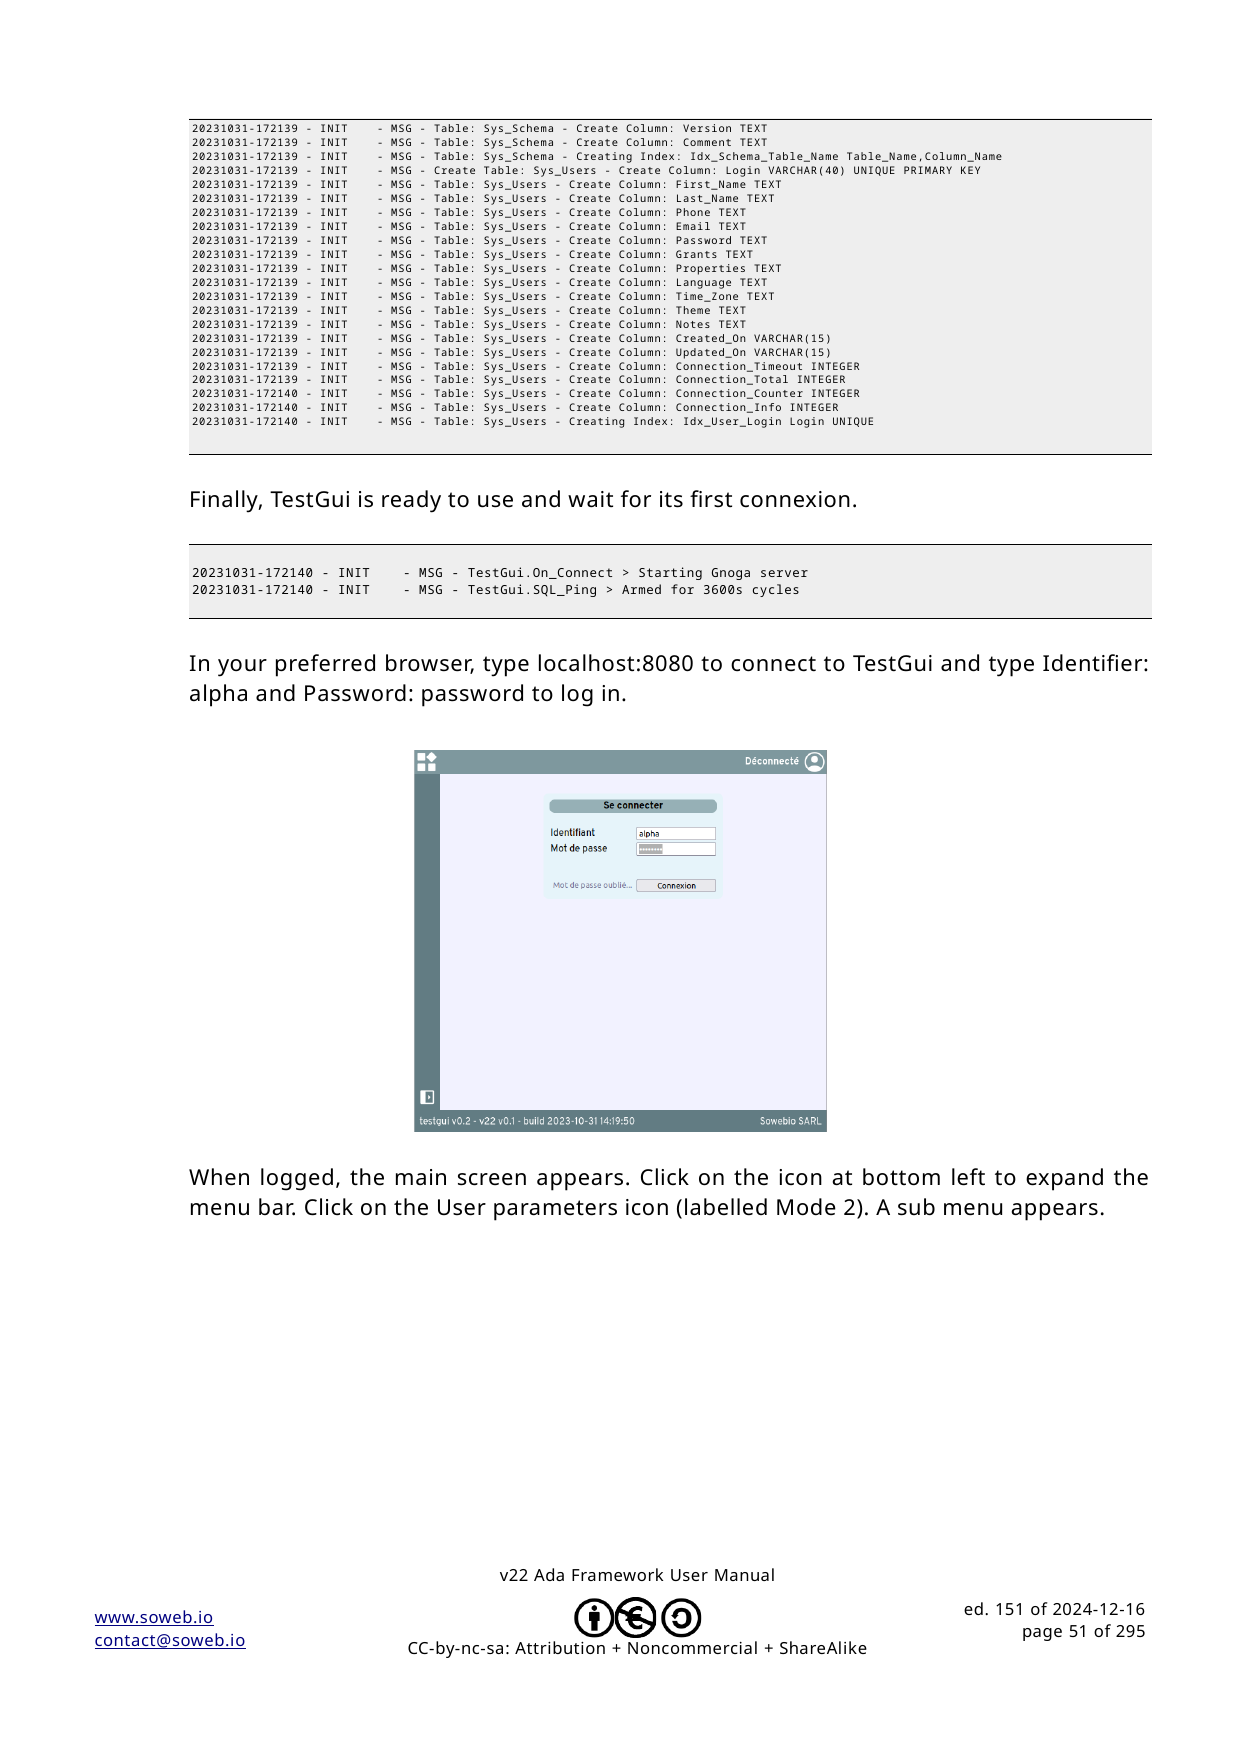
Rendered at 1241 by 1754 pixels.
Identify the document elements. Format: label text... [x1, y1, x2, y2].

list 20231031-172139 - INIT - MSG - Table: Sys_Users - Create Column: Email TEXT [189, 216, 1152, 230]
list 20231031-172140 - INIT - MSG - TestGui.On_Connect > Starting Gnoga server [189, 545, 1152, 578]
list 20231031-172139 - INIT - MSG - Table: Sys_Users - Create Column: Language TEXT [189, 272, 1152, 286]
list 20231031-172139 - INIT - MSG - Table: Sys_Users - Create Column: Last_Name TEXT [189, 188, 1152, 202]
list 20231031-172140 - INIT - MSG - Table: Sys_Users - Creating Index: Idx_User_Login Login UNIQUE [189, 412, 1152, 454]
list 20231031-172140 - INIT - MSG - TestGui.SQL_Ping > Armed for 3600s cycles [189, 578, 1152, 618]
list 20231031-172139 - INIT - MSG - Table: Sys_Users - Create Column: Connection_Total INTEGER [189, 370, 1152, 384]
picture [573, 1597, 657, 1638]
list 20231031-172139 - INIT - MSG - Table: Sys_Schema - Create Column: Version TEXT [189, 120, 1152, 132]
text In your preferred browser, type localhost:8080 to connect to TestGui and type Identifier: alpha and Password: password to log in. [189, 648, 1152, 708]
picture [660, 1597, 702, 1638]
list 20231031-172139 - INIT - MSG - Table: Sys_Users - Create Column: Phone TEXT [189, 202, 1152, 216]
text Finally, TestGui is ready to use and wait for its first connexion. [189, 484, 1152, 514]
list 20231031-172139 - INIT - MSG - Table: Sys_Users - Create Column: Time_Zone TEXT [189, 286, 1152, 300]
list 20231031-172139 - INIT - MSG - Table: Sys_Users - Create Column: Notes TEXT [189, 314, 1152, 328]
list 20231031-172139 - INIT - MSG - Table: Sys_Schema - Creating Index: Idx_Schema_Table_Name Table_Name,Column_Name [189, 146, 1152, 160]
list 20231031-172139 - INIT - MSG - Table: Sys_Users - Create Column: Grants TEXT [189, 244, 1152, 258]
list 20231031-172139 - INIT - MSG - Table: Sys_Schema - Create Column: Comment TEXT [189, 132, 1152, 146]
list 20231031-172139 - INIT - MSG - Table: Sys_Users - Create Column: First_Name TEXT [189, 174, 1152, 188]
list 20231031-172139 - INIT - MSG - Table: Sys_Users - Create Column: Created_On VARCHAR(15) [189, 328, 1152, 342]
list 20231031-172139 - INIT - MSG - Create Table: Sys_Users - Create Column: Login VARCHAR(40) UNIQUE PRIMARY KEY [189, 160, 1152, 174]
list 20231031-172139 - INIT - MSG - Table: Sys_Users - Create Column: Password TEXT [189, 230, 1152, 244]
picture [413, 750, 827, 1132]
list 20231031-172139 - INIT - MSG - Table: Sys_Users - Create Column: Properties TEXT [189, 258, 1152, 272]
list 20231031-172140 - INIT - MSG - Table: Sys_Users - Create Column: Connection_Counter INTEGER [189, 384, 1152, 398]
text When logged, the main screen appears. Click on the icon at bottom left to expand the menu bar. Click on the User parameters icon (labelled Mode 2). A sub menu appears. [189, 1161, 1152, 1221]
list 20231031-172140 - INIT - MSG - Table: Sys_Users - Create Column: Connection_Info INTEGER [189, 398, 1152, 412]
list 20231031-172139 - INIT - MSG - Table: Sys_Users - Create Column: Connection_Timeout INTEGER [189, 356, 1152, 370]
list 20231031-172139 - INIT - MSG - Table: Sys_Users - Create Column: Updated_On VARCHAR(15) [189, 342, 1152, 356]
list 20231031-172139 - INIT - MSG - Table: Sys_Users - Create Column: Theme TEXT [189, 300, 1152, 314]
